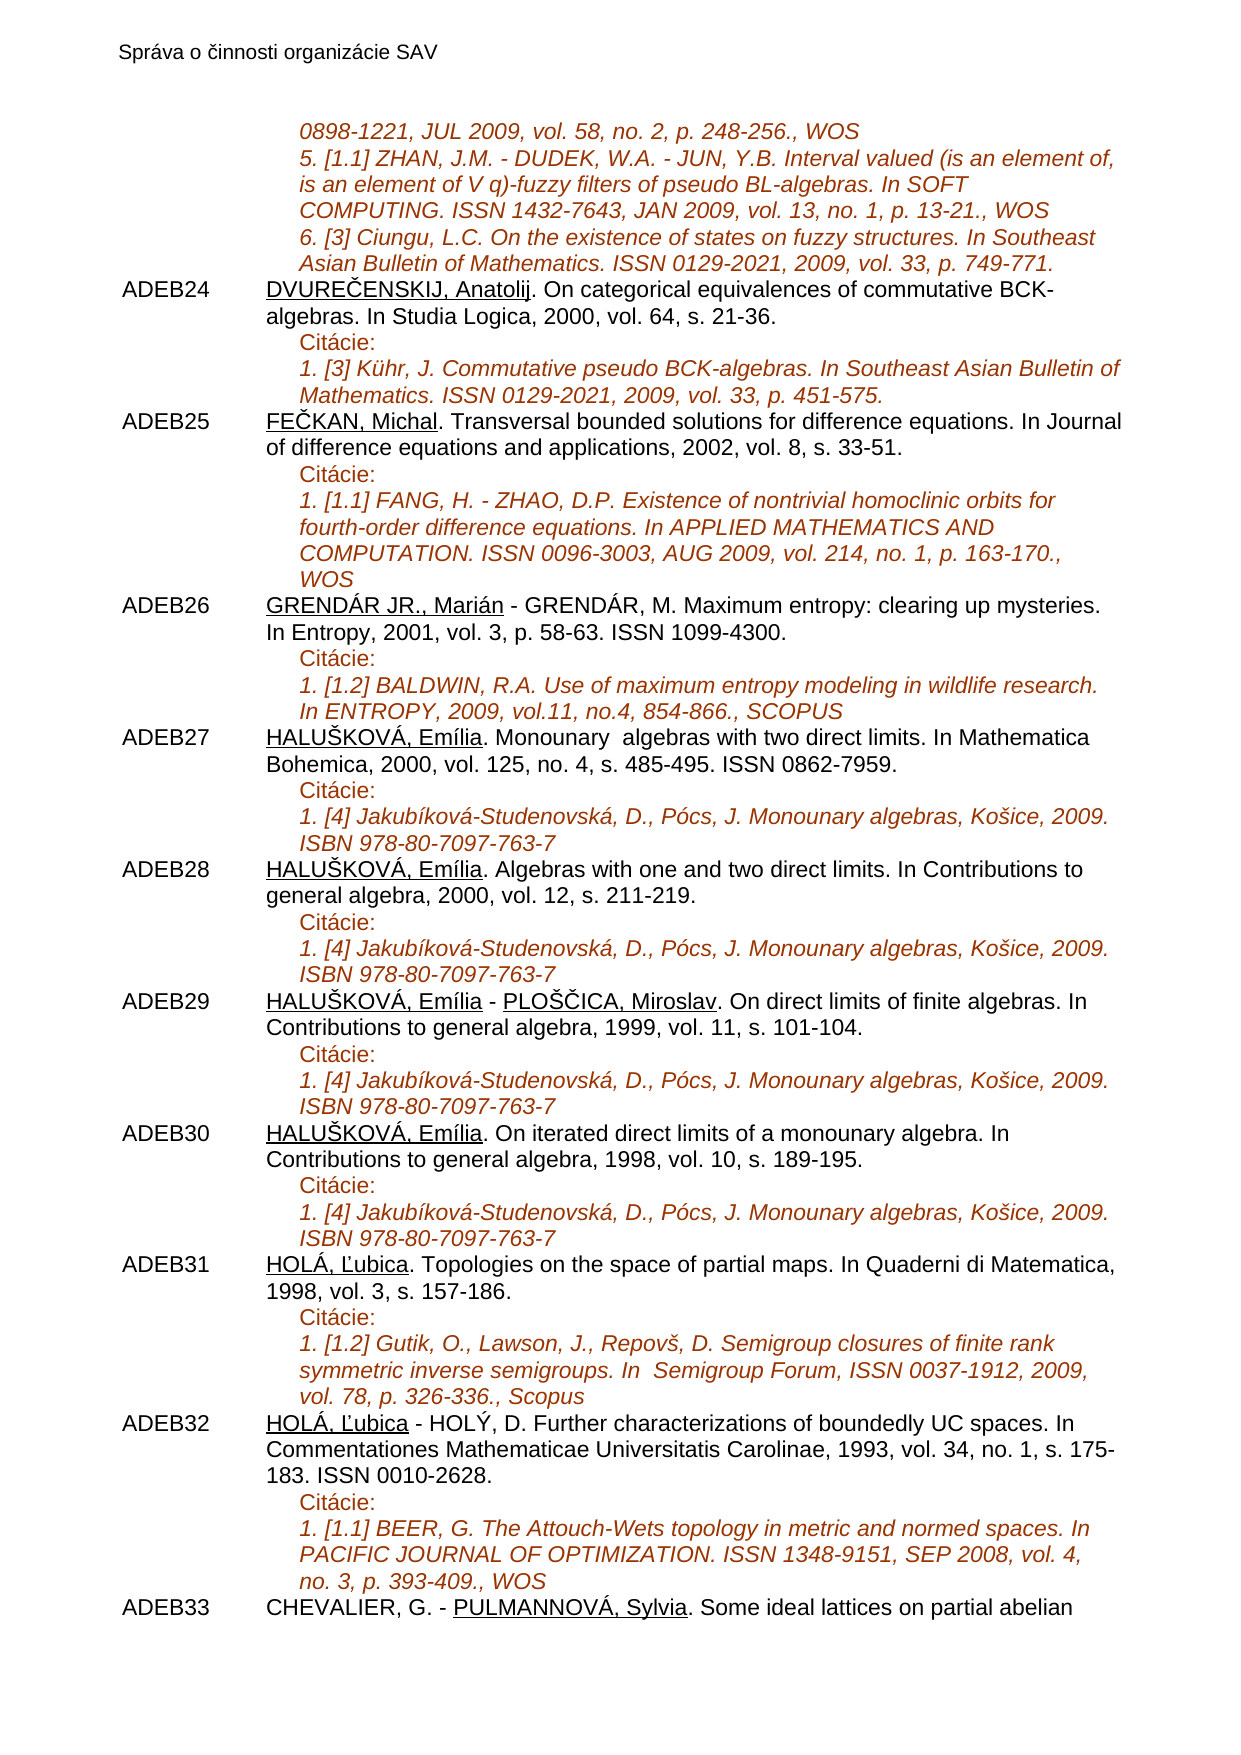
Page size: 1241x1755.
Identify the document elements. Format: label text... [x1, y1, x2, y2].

table_cell ADEB28 [122, 856, 266, 909]
table_cell HOLÁ, Ľubica. Topologies on the space of partial maps. In Quaderni di Matematica, 1998, vol. 3, s. 157-186. [266, 1251, 1122, 1304]
table_cell ADEB24 [122, 276, 266, 329]
table_cell 1. [4] Jakubíková-Studenovská, D., Pócs, J. Monounary algebras, Košice, 2009. ISBN 978-80-7097-763-7 [122, 1067, 1122, 1119]
table_cell HOLÁ, Ľubica - HOLÝ, D. Further characterizations of boundedly UC spaces. In Commentationes Mathematicae Universitatis Carolinae, 1993, vol. 34, no. 1, s. 175-183. ISSN 0010-2628. [266, 1410, 1122, 1488]
table_cell 0898-1221, JUL 2009, vol. 58, no. 2, p. 248-256., WOS [122, 118, 1122, 144]
table_cell ADEB30 [122, 1120, 266, 1172]
table_cell ADEB33 [122, 1594, 266, 1620]
table_cell 1. [1.2] BALDWIN, R.A. Use of maximum entropy modeling in wildlife research. In ENTROPY, 2009, vol.11, no.4, 854-866., SCOPUS [122, 672, 1122, 724]
table_cell DVUREČENSKIJ, Anatolij. On categorical equivalences of commutative BCK-algebras. In Studia Logica, 2000, vol. 64, s. 21-36. [266, 276, 1122, 329]
table_cell ADEB27 [122, 724, 266, 777]
table_cell HALUŠKOVÁ, Emília. Algebras with one and two direct limits. In Contributions to general algebra, 2000, vol. 12, s. 211-219. [266, 856, 1122, 909]
table_cell Citácie: [122, 1489, 1122, 1515]
table_cell 6. [3] Ciungu, L.C. On the existence of states on fuzzy structures. In Southeast Asian Bulletin of Mathematics. ISSN 0129-2021, 2009, vol. 33, p. 749-771. [122, 224, 1122, 276]
table_cell Citácie: [122, 645, 1122, 672]
table_cell 1. [1.2] Gutik, O., Lawson, J., Repovš, D. Semigroup closures of finite rank symmetric inverse semigroups. In Semigroup Forum, ISSN 0037-1912, 2009, vol. 78, p. 326-336., Scopus [122, 1330, 1122, 1409]
table_cell Citácie: [122, 1041, 1122, 1067]
table_cell ADEB31 [122, 1251, 266, 1304]
table_cell GRENDÁR JR., Marián - GRENDÁR, M. Maximum entropy: clearing up mysteries. In Entropy, 2001, vol. 3, p. 58-63. ISSN 1099-4300. [266, 593, 1122, 645]
table_cell HALUŠKOVÁ, Emília - PLOŠČICA, Miroslav. On direct limits of finite algebras. In Contributions to general algebra, 1999, vol. 11, s. 101-104. [266, 988, 1122, 1041]
table_cell HALUŠKOVÁ, Emília. On iterated direct limits of a monounary algebra. In Contributions to general algebra, 1998, vol. 10, s. 189-195. [266, 1120, 1122, 1172]
table_cell Citácie: [122, 777, 1122, 803]
table_cell Citácie: [122, 909, 1122, 935]
table_cell 1. [4] Jakubíková-Studenovská, D., Pócs, J. Monounary algebras, Košice, 2009. ISBN 978-80-7097-763-7 [122, 803, 1122, 856]
table_cell 1. [4] Jakubíková-Studenovská, D., Pócs, J. Monounary algebras, Košice, 2009. ISBN 978-80-7097-763-7 [122, 935, 1122, 988]
table_cell Citácie: [122, 1172, 1122, 1199]
table_cell FEČKAN, Michal. Transversal bounded solutions for difference equations. In Journal of difference equations and applications, 2002, vol. 8, s. 33-51. [266, 408, 1122, 461]
table_cell 1. [4] Jakubíková-Studenovská, D., Pócs, J. Monounary algebras, Košice, 2009. ISBN 978-80-7097-763-7 [122, 1199, 1122, 1251]
table_cell Citácie: [122, 461, 1122, 487]
table_cell 1. [1.1] FANG, H. - ZHAO, D.P. Existence of nontrivial homoclinic orbits for fourth-order difference equations. In APPLIED MATHEMATICS AND COMPUTATION. ISSN 0096-3003, AUG 2009, vol. 214, no. 1, p. 163-170., WOS [122, 487, 1122, 592]
table_cell ADEB32 [122, 1410, 266, 1488]
table_cell Citácie: [122, 329, 1122, 355]
table_cell 5. [1.1] ZHAN, J.M. - DUDEK, W.A. - JUN, Y.B. Interval valued (is an element of, is an element of V q)-fuzzy filters of pseudo BL-algebras. In SOFT COMPUTING. ISSN 1432-7643, JAN 2009, vol. 13, no. 1, p. 13-21., WOS [122, 145, 1122, 223]
table_cell HALUŠKOVÁ, Emília. Monounary algebras with two direct limits. In Mathematica Bohemica, 2000, vol. 125, no. 4, s. 485-495. ISSN 0862-7959. [266, 724, 1122, 777]
table_cell 1. [1.1] BEER, G. The Attouch-Wets topology in metric and normed spaces. In PACIFIC JOURNAL OF OPTIMIZATION. ISSN 1348-9151, SEP 2008, vol. 4, no. 3, p. 393-409., WOS [122, 1515, 1122, 1594]
table_cell ADEB26 [122, 593, 266, 645]
table_cell CHEVALIER, G. - PULMANNOVÁ, Sylvia. Some ideal lattices on partial abelian [266, 1594, 1122, 1620]
table_cell 1. [3] Kühr, J. Commutative pseudo BCK-algebras. In Southeast Asian Bulletin of Mathematics. ISSN 0129-2021, 2009, vol. 33, p. 451-575. [122, 355, 1122, 408]
table_cell ADEB29 [122, 988, 266, 1041]
table_cell ADEB25 [122, 408, 266, 461]
table_cell Citácie: [122, 1304, 1122, 1330]
